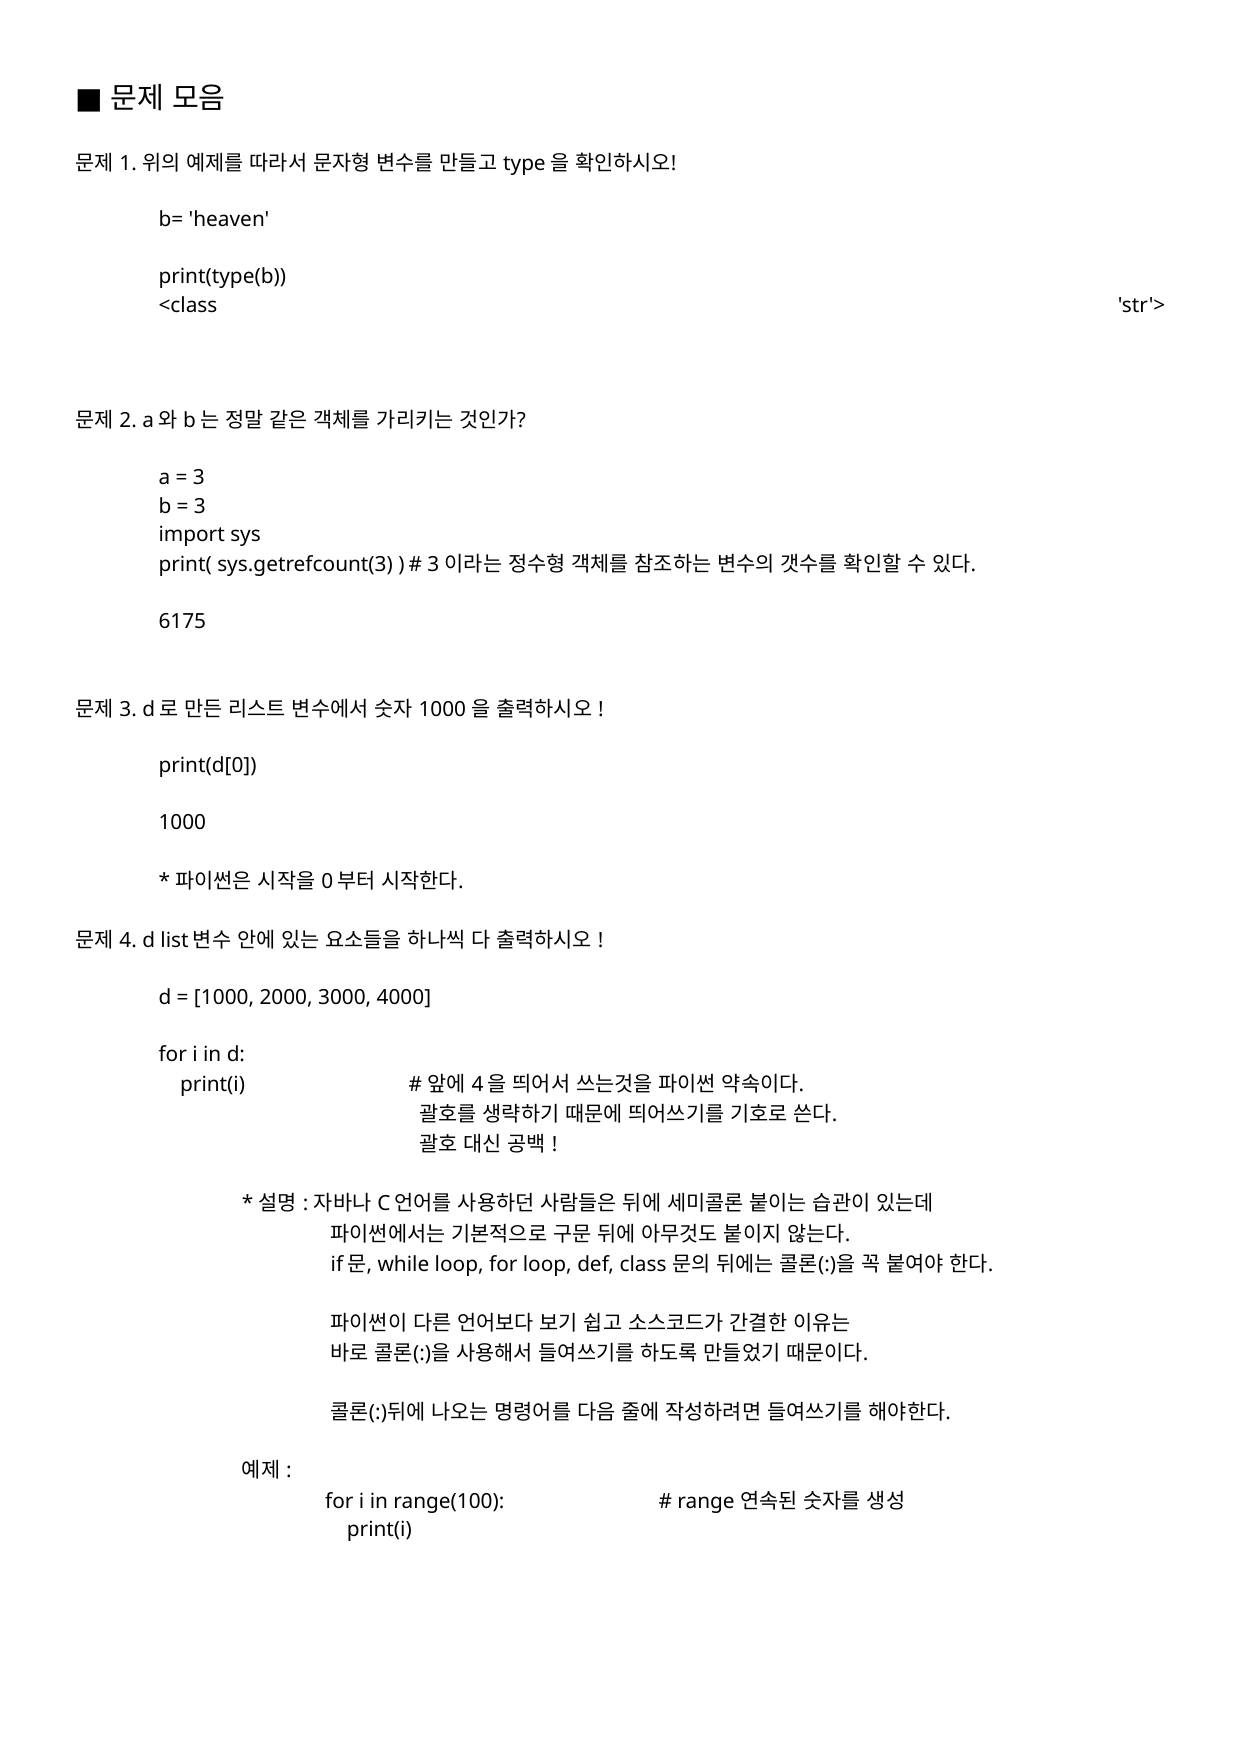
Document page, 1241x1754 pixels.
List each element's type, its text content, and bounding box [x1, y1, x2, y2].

text 문제 3. d로 만든 리스트 변수에서 숫자 1000 을 출력하시오 ! [75, 692, 1165, 722]
text b= 'heaven' [75, 204, 1165, 233]
text b = 3 [75, 491, 1165, 519]
text 파이썬에서는 기본적으로 구문 뒤에 아무것도 붙이지 않는다. [75, 1217, 1165, 1247]
text * 설명 : 자바나 C언어를 사용하던 사람들은 뒤에 세미콜론 붙이는 습관이 있는데 [75, 1186, 1165, 1217]
text 1000 [75, 807, 1165, 836]
text 문제 1. 위의 예제를 따라서 문자형 변수를 만들고 type을 확인하시오! [75, 146, 1165, 176]
text 콜론(:)뒤에 나오는 명령어를 다음 줄에 작성하려면 들여쓰기를 해야한다. [75, 1395, 1165, 1425]
text 파이썬이 다른 언어보다 보기 쉽고 소스코드가 간결한 이유는 [75, 1306, 1165, 1336]
text print(d[0]) [75, 751, 1165, 779]
text 예제 : [75, 1454, 1165, 1484]
text for i in range(100): # range 연속된 숫자를 생성 [75, 1484, 1165, 1514]
text if문, while loop, for loop, def, class 문의 뒤에는 콜론(:)을 꼭 붙여야 한다. [75, 1247, 1165, 1277]
text 문제 2. a와 b는 정말 같은 객체를 가리키는 것인가? [75, 404, 1165, 434]
subtitle ■ 문제 모음 [75, 75, 1165, 117]
text 문제 4. d list변수 안에 있는 요소들을 하나씩 다 출력하시오 ! [75, 923, 1165, 953]
text 6175 [75, 606, 1165, 635]
text print(i) [75, 1514, 1165, 1543]
text d = [1000, 2000, 3000, 4000] [75, 982, 1165, 1010]
text print(i) # 앞에 4을 띄어서 쓰는것을 파이썬 약속이다. [75, 1067, 1165, 1097]
text print( sys.getrefcount(3) ) # 3 이라는 정수형 객체를 참조하는 변수의 갯수를 확인할 수 있다. [75, 548, 1165, 578]
text * 파이썬은 시작을 0부터 시작한다. [75, 864, 1165, 894]
text 바로 콜론(:)을 사용해서 들여쓰기를 하도록 만들었기 때문이다. [75, 1336, 1165, 1366]
text for i in d: [75, 1039, 1165, 1067]
text print(type(b)) [75, 261, 1165, 290]
text 괄호를 생략하기 때문에 띄어쓰기를 기호로 쓴다. [75, 1097, 1165, 1128]
text a = 3 [75, 462, 1165, 491]
text 괄호 대신 공백 ! [75, 1128, 1165, 1158]
text import sys [75, 519, 1165, 548]
text <class 'str'> [75, 290, 1165, 347]
